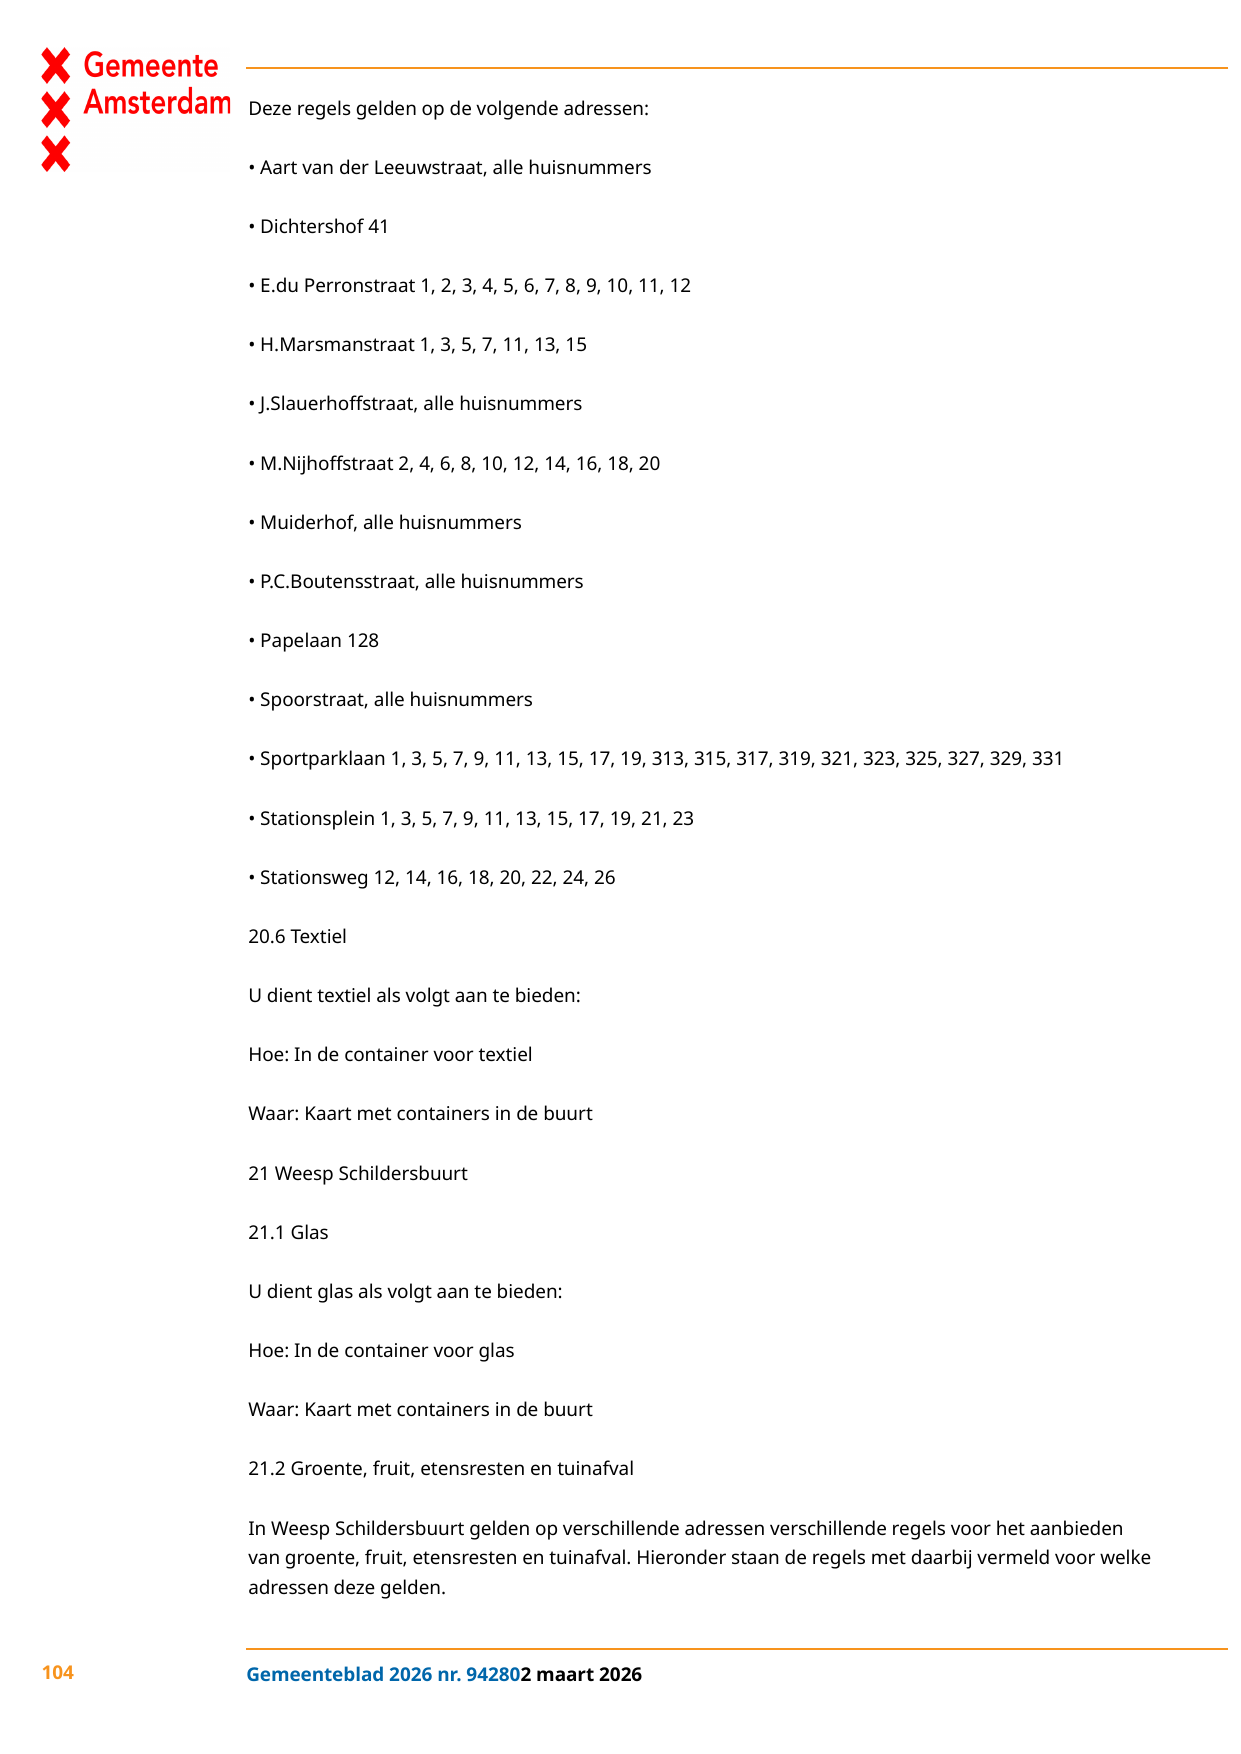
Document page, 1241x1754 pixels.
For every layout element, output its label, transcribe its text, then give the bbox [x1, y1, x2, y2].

text In Weesp Schildersbuurt gelden op verschillende adressen verschillende regels voor het aanbieden van groente, fruit, etensresten en tuinafval. Hieronder staan de regels met daarbij vermeld voor welke adressen deze gelden. [248, 1515, 1152, 1600]
text 21 Weesp Schildersbuurt [248, 1160, 1152, 1186]
text Deze regels gelden op de volgende adressen: [248, 95, 1152, 121]
text Hoe: In de container voor glas [248, 1337, 1152, 1363]
text U dient glas als volgt aan te bieden: [248, 1278, 1152, 1304]
text • Sportparklaan 1, 3, 5, 7, 9, 11, 13, 15, 17, 19, 313, 315, 317, 319, 321, 323, 325, 327, 329, 331 [248, 746, 1152, 771]
text • P.C.Boutensstraat, alle huisnummers [248, 568, 1152, 594]
text Hoe: In de container voor textiel [248, 1041, 1152, 1067]
text • E.du Perronstraat 1, 2, 3, 4, 5, 6, 7, 8, 9, 10, 11, 12 [248, 272, 1152, 298]
picture [41, 47, 231, 172]
text • Dichtershof 41 [248, 213, 1152, 239]
text • Papelaan 128 [248, 627, 1152, 653]
text 20.6 Textiel [248, 923, 1152, 949]
text • Aart van der Leeuwstraat, alle huisnummers [248, 154, 1152, 180]
text • Stationsplein 1, 3, 5, 7, 9, 11, 13, 15, 17, 19, 21, 23 [248, 805, 1152, 831]
text 21.1 Glas [248, 1219, 1152, 1245]
text • Spoorstraat, alle huisnummers [248, 686, 1152, 712]
text 21.2 Groente, fruit, etensresten en tuinafval [248, 1456, 1152, 1481]
text Waar: Kaart met containers in de buurt [248, 1396, 1152, 1422]
text U dient textiel als volgt aan te bieden: [248, 982, 1152, 1008]
text • H.Marsmanstraat 1, 3, 5, 7, 11, 13, 15 [248, 331, 1152, 357]
text Waar: Kaart met containers in de buurt [248, 1101, 1152, 1126]
text • Stationsweg 12, 14, 16, 18, 20, 22, 24, 26 [248, 864, 1152, 890]
text • Muiderhof, alle huisnummers [248, 509, 1152, 535]
text • M.Nijhoffstraat 2, 4, 6, 8, 10, 12, 14, 16, 18, 20 [248, 450, 1152, 476]
text • J.Slauerhoffstraat, alle huisnummers [248, 391, 1152, 416]
